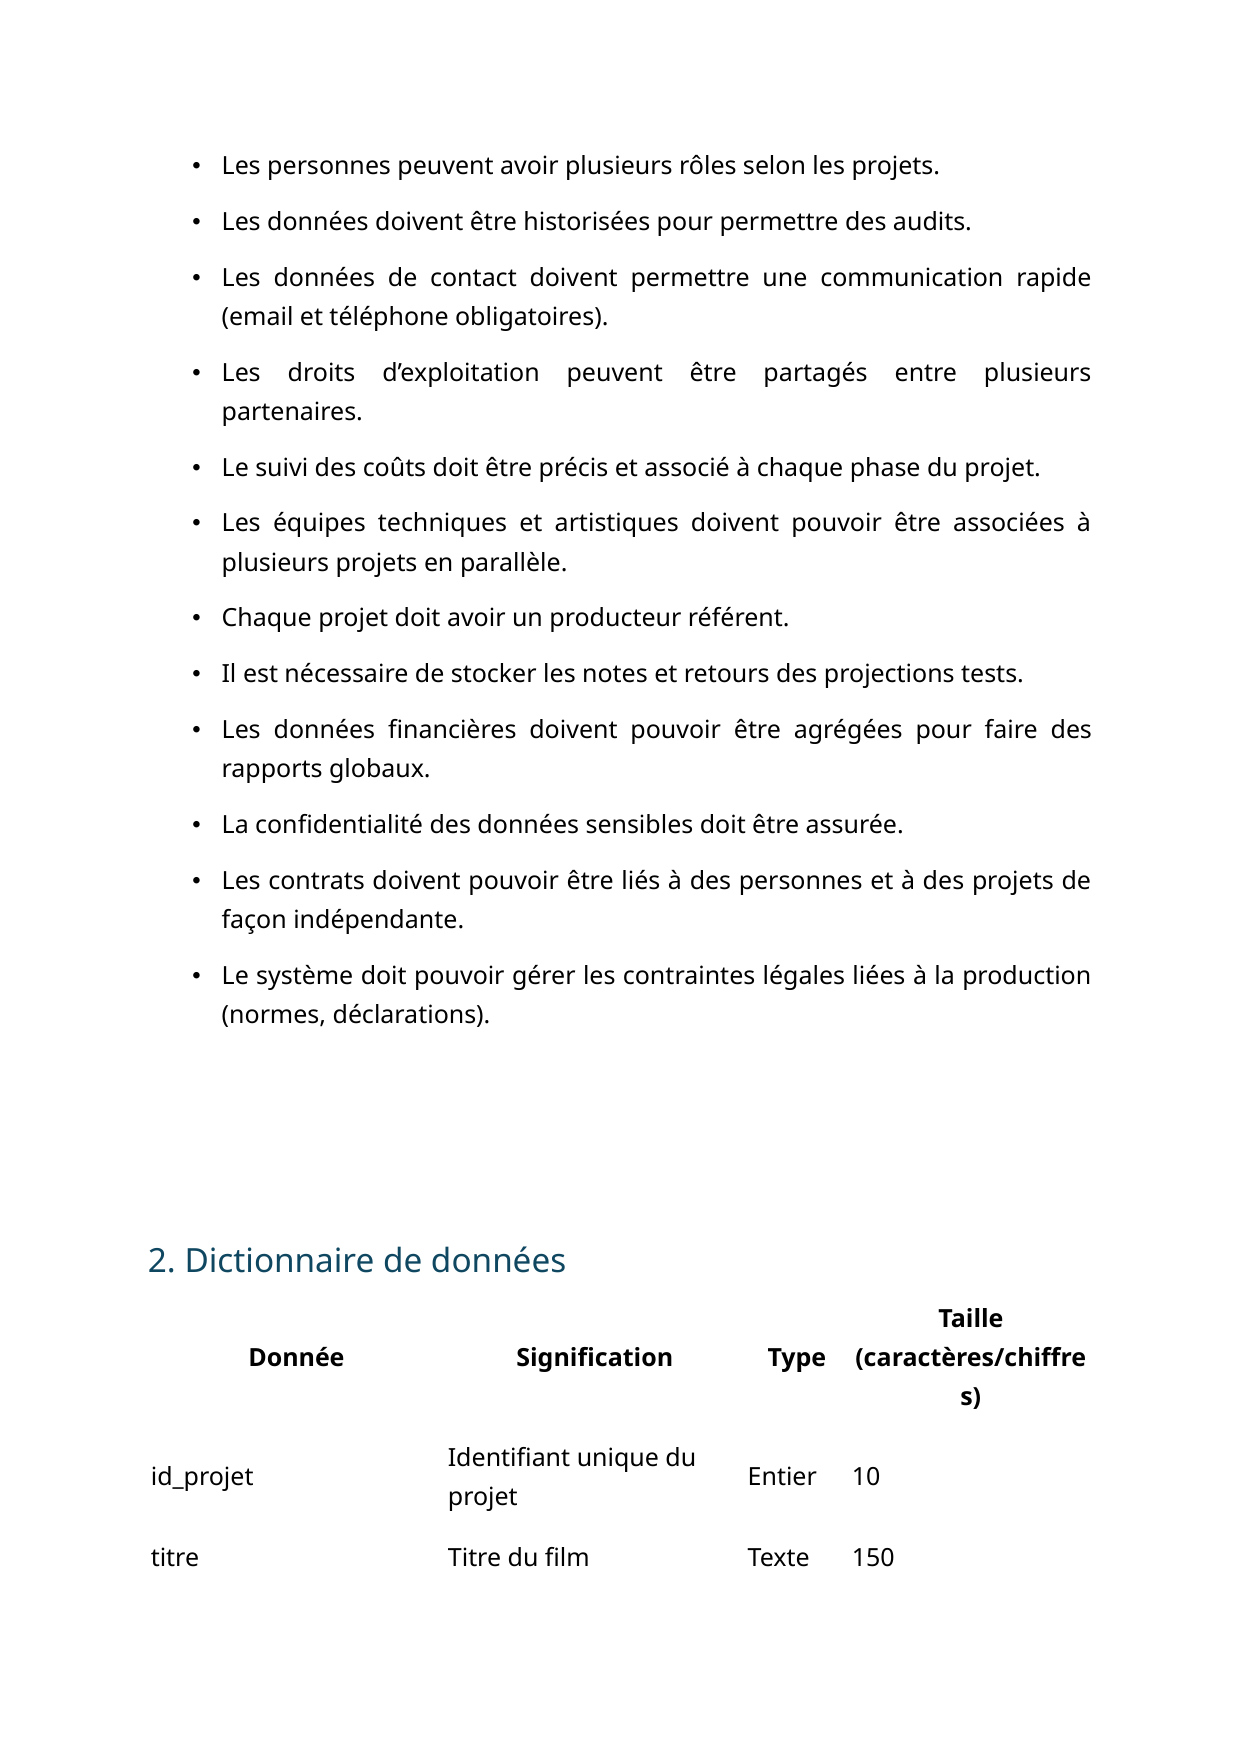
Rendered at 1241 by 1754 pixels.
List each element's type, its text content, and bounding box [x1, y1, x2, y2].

table_cell id_projet [148, 1436, 445, 1536]
table_cell 150 [849, 1536, 1093, 1597]
subtitle 2. Dictionnaire de données [148, 1237, 1093, 1282]
table_header Donnée [148, 1297, 445, 1436]
list Les droits d’exploitation peuvent être partagés entre plusieurs partenaires. [192, 354, 1093, 427]
table_header Signification [445, 1297, 744, 1436]
list Les contrats doivent pouvoir être liés à des personnes et à des projets de façon indépendante. [192, 863, 1093, 936]
table_header Taille (caractères/chiffres) [849, 1297, 1093, 1436]
table_cell titre [148, 1536, 445, 1597]
list Chaque projet doit avoir un producteur référent. [192, 600, 1093, 634]
table_cell Identifiant unique du projet [445, 1436, 744, 1536]
table_cell Titre du film [445, 1536, 744, 1597]
table_cell Texte [745, 1536, 849, 1597]
list La confidentialité des données sensibles doit être assurée. [192, 807, 1093, 841]
list Il est nécessaire de stocker les notes et retours des projections tests. [192, 656, 1093, 690]
table_cell Entier [745, 1436, 849, 1536]
list Les données de contact doivent permettre une communication rapide (email et téléphone obligatoires). [192, 259, 1093, 332]
list Les personnes peuvent avoir plusieurs rôles selon les projets. [192, 148, 1093, 182]
list Le suivi des coûts doit être précis et associé à chaque phase du projet. [192, 449, 1093, 483]
list Les équipes techniques et artistiques doivent pouvoir être associées à plusieurs projets en parallèle. [192, 505, 1093, 578]
list Le système doit pouvoir gérer les contraintes légales liées à la production (normes, déclarations). [192, 958, 1093, 1031]
table_cell 10 [849, 1436, 1093, 1536]
table_header Type [745, 1297, 849, 1436]
list Les données financières doivent pouvoir être agrégées pour faire des rapports globaux. [192, 712, 1093, 785]
list Les données doivent être historisées pour permettre des audits. [192, 203, 1093, 237]
